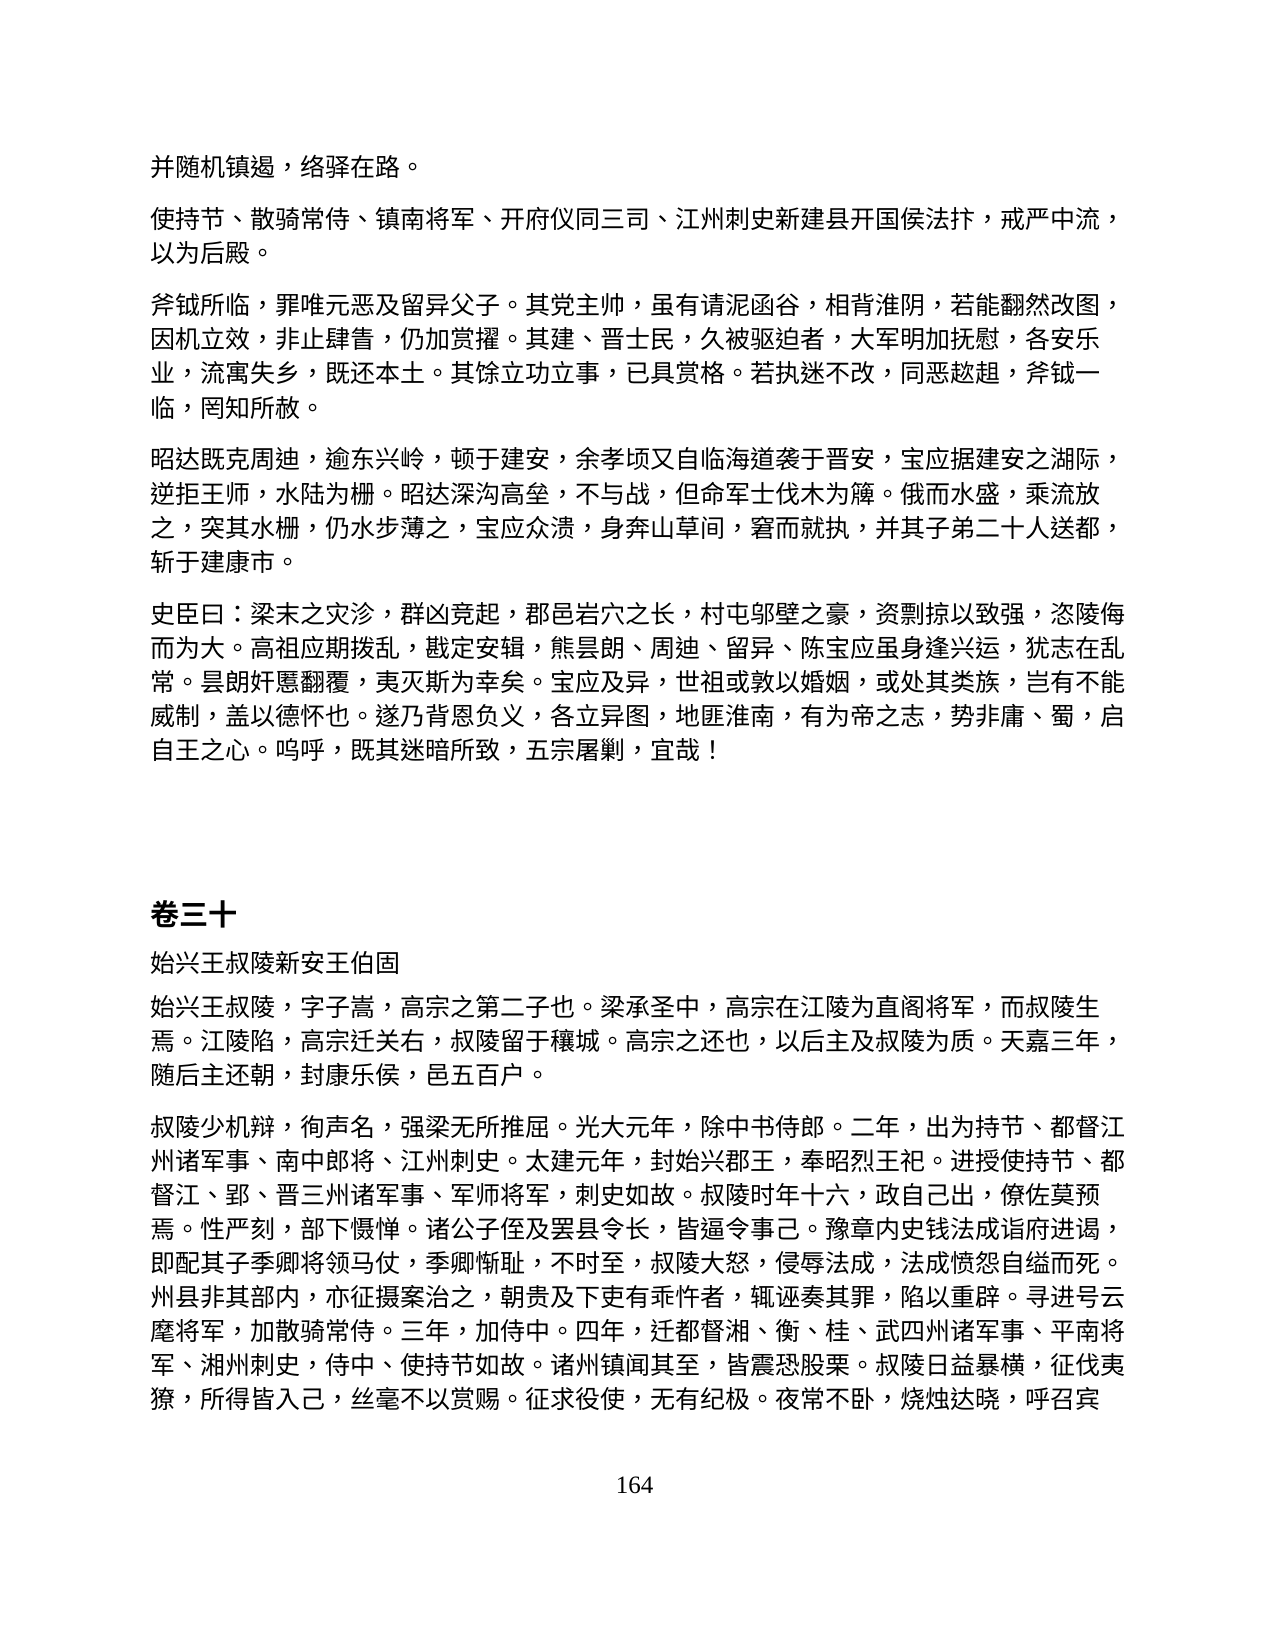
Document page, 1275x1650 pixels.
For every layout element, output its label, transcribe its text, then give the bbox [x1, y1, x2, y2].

text 叔陵少机辩，徇声名，强梁无所推屈。光大元年，除中书侍郎。二年，出为持节、都督江州诸军事、南中郎将、江州刺史。太建元年，封始兴郡王，奉昭烈王祀。进授使持节、都督江、郢、晋三州诸军事、军师将军，刺史如故。叔陵时年十六，政自己出，僚佐莫预焉。性严刻，部下慑惮。诸公子侄及罢县令长，皆逼令事己。豫章内史钱法成诣府进谒，即配其子季卿将领马仗，季卿惭耻，不时至，叔陵大怒，侵辱法成，法成愤怨自缢而死。州县非其部内，亦征摄案治之，朝贵及下吏有乖忤者，辄诬奏其罪，陷以重辟。寻进号云麾将军，加散骑常侍。三年，加侍中。四年，迁都督湘、衡、桂、武四州诸军事、平南将军、湘州刺史，侍中、使持节如故。诸州镇闻其至，皆震恐股栗。叔陵日益暴横，征伐夷獠，所得皆入己，丝毫不以赏赐。征求役使，无有纪极。夜常不卧，烧烛达晓，呼召宾 [150, 1109, 1125, 1416]
text 斧钺所临，罪唯元恶及留异父子。其党主帅，虽有请泥函谷，相背淮阴，若能翻然改图，因机立效，非止肆眚，仍加赏擢。其建、晋士民，久被驱迫者，大军明加抚慰，各安乐业，流寓失乡，既还本土。其馀立功立事，已具赏格。若执迷不改，同恶趑趄，斧钺一临，罔知所赦。 [150, 288, 1125, 424]
text 并随机镇遏，络驿在路。 [150, 150, 1125, 184]
text 始兴王叔陵，字子嵩，高宗之第二子也。梁承圣中，高宗在江陵为直阁将军，而叔陵生焉。江陵陷，高宗迁关右，叔陵留于穰城。高宗之还也，以后主及叔陵为质。天嘉三年，随后主还朝，封康乐侯，邑五百户。 [150, 989, 1125, 1091]
text 史臣曰：梁末之灾沴，群凶竞起，郡邑岩穴之长，村屯邬壁之豪，资剽掠以致强，恣陵侮而为大。高祖应期拨乱，戡定安辑，熊昙朗、周迪、留异、陈宝应虽身逢兴运，犹志在乱常。昙朗奸慝翻覆，夷灭斯为幸矣。宝应及异，世祖或敦以婚姻，或处其类族，岂有不能威制，盖以德怀也。遂乃背恩负义，各立异图，地匪淮南，有为帝之志，势非庸、蜀，启自王之心。呜呼，既其迷暗所致，五宗屠剿，宜哉！ [150, 596, 1125, 767]
text 始兴王叔陵新安王伯固 [150, 946, 1125, 980]
text 昭达既克周迪，逾东兴岭，顿于建安，余孝顷又自临海道袭于晋安，宝应据建安之湖际，逆拒王师，水陆为栅。昭达深沟高垒，不与战，但命军士伐木为簰。俄而水盛，乘流放之，突其水栅，仍水步薄之，宝应众溃，身奔山草间，窘而就执，并其子弟二十人送都，斩于建康市。 [150, 442, 1125, 578]
text 使持节、散骑常侍、镇南将军、开府仪同三司、江州刺史新建县开国侯法抃，戒严中流，以为后殿。 [150, 202, 1125, 270]
subtitle 卷三十 [150, 894, 1125, 934]
